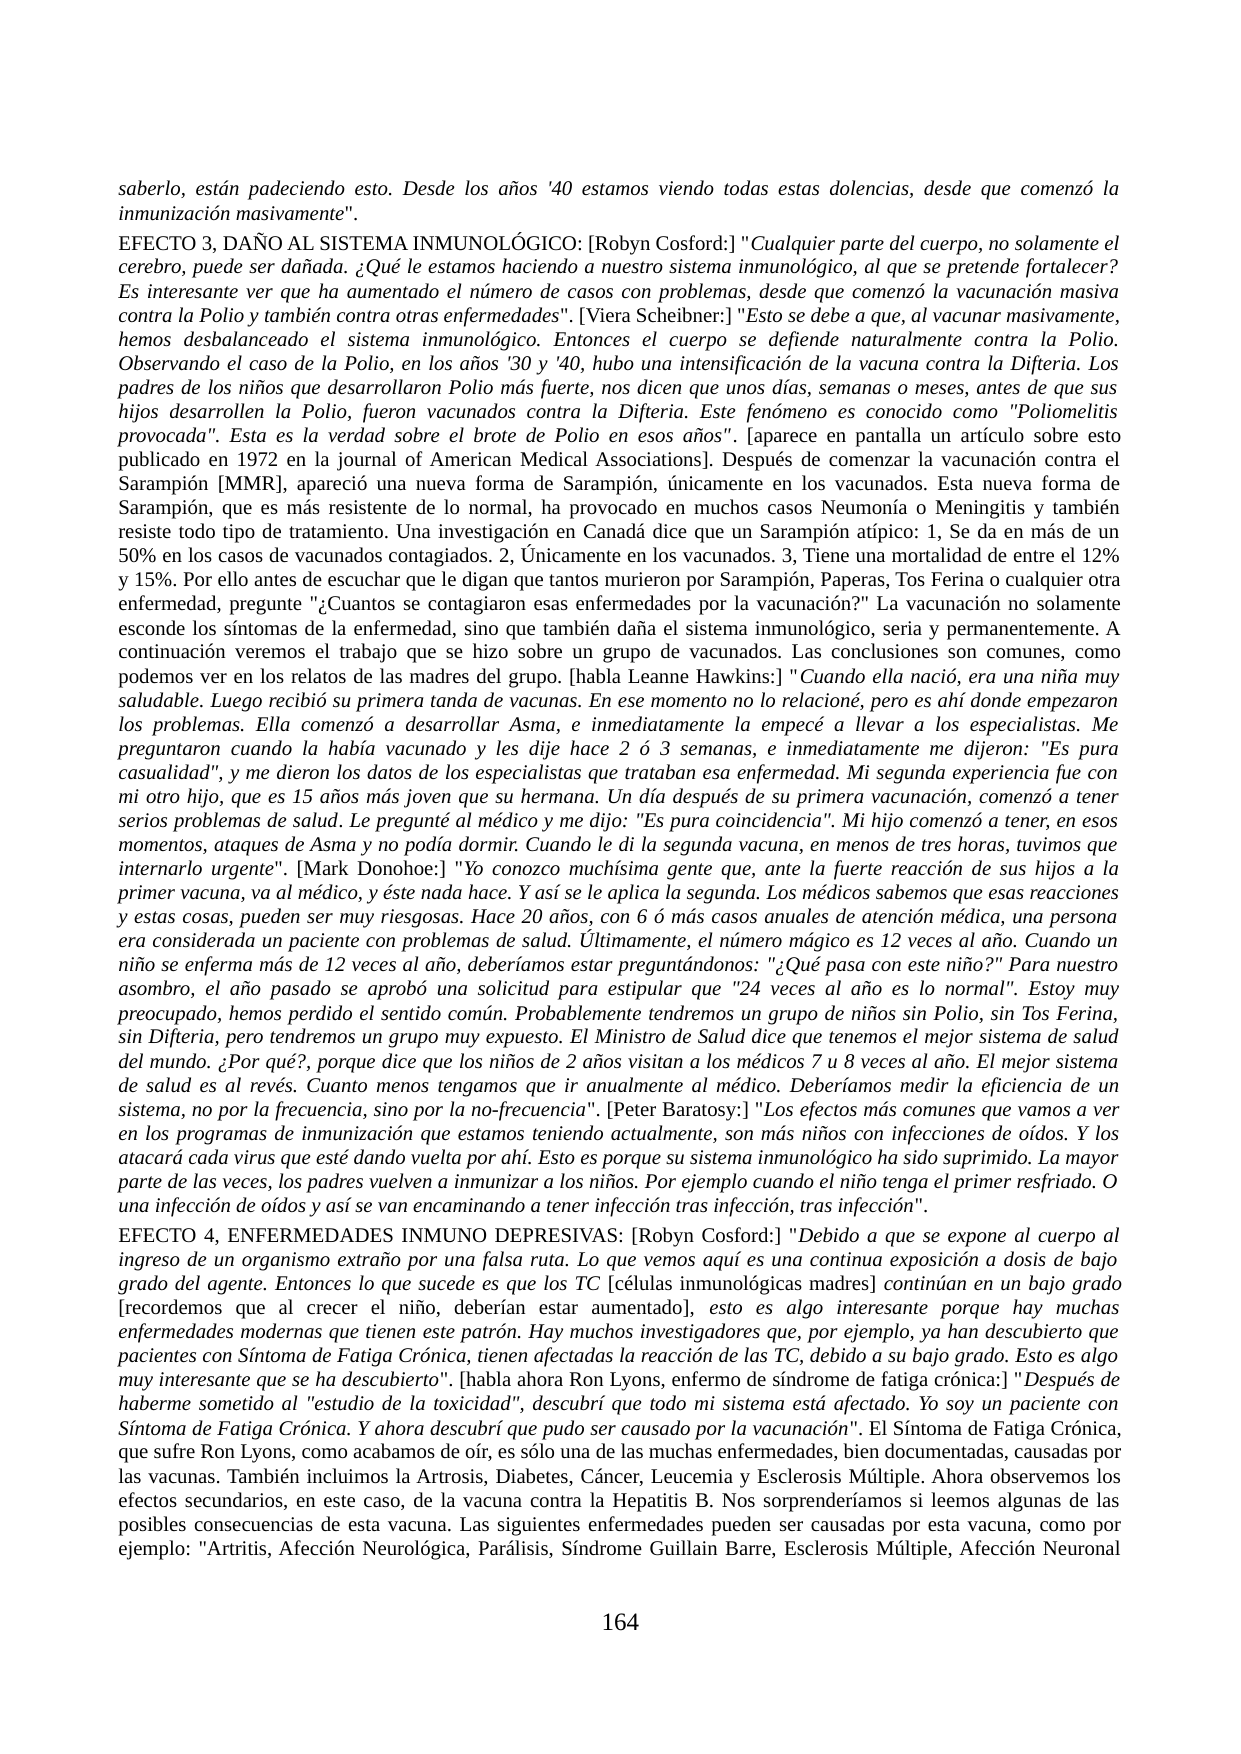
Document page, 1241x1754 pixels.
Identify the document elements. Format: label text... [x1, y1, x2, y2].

text EFECTO 4, ENFERMEDADES INMUNO DEPRESIVAS: [Robyn Cosford:] "Debido a que se expone al cuerpo al ingreso de un organismo extraño por una falsa ruta. Lo que vemos aquí es una continua exposición a dosis de bajo grado del agente. Entonces lo que sucede es que los TC [células inmunológicas madres] continúan en un bajo grado [recordemos que al crecer el niño, deberían estar aumentado], esto es algo interesante porque hay muchas enfermedades modernas que tienen este patrón. Hay muchos investigadores que, por ejemplo, ya han descubierto que pacientes con Síntoma de Fatiga Crónica, tienen afectadas la reacción de las TC, debido a su bajo grado. Esto es algo muy interesante que se ha descubierto". [habla ahora Ron Lyons, enfermo de síndrome de fatiga crónica:] "Después de haberme sometido al "estudio de la toxicidad", descubrí que todo mi sistema está afectado. Yo soy un paciente con Síntoma de Fatiga Crónica. Y ahora descubrí que pudo ser causado por la vacunación". El Síntoma de Fatiga Crónica, que sufre Ron Lyons, como acabamos de oír, es sólo una de las muchas enfermedades, bien documentadas, causadas por las vacunas. También incluimos la Artrosis, Diabetes, Cáncer, Leucemia y Esclerosis Múltiple. Ahora observemos los efectos secundarios, en este caso, de la vacuna contra la Hepatitis B. Nos sorprenderíamos si leemos algunas de las posibles consecuencias de esta vacuna. Las siguientes enfermedades pueden ser causadas por esta vacuna, como por ejemplo: "Artritis, Afección Neurológica, Parálisis, Síndrome Guillain Barre, Esclerosis Múltiple, Afección Neuronal [118, 1223, 1122, 1560]
text EFECTO 3, DAÑO AL SISTEMA INMUNOLÓGICO: [Robyn Cosford:] "Cualquier parte del cuerpo, no solamente el cerebro, puede ser dañada. ¿Qué le estamos haciendo a nuestro sistema inmunológico, al que se pretende fortalecer? Es interesante ver que ha aumentado el número de casos con problemas, desde que comenzó la vacunación masiva contra la Polio y también contra otras enfermedades". [Viera Scheibner:] "Esto se debe a que, al vacunar masivamente, hemos desbalanceado el sistema inmunológico. Entonces el cuerpo se defiende naturalmente contra la Polio. Observando el caso de la Polio, en los años '30 y '40, hubo una intensificación de la vacuna contra la Difteria. Los padres de los niños que desarrollaron Polio más fuerte, nos dicen que unos días, semanas o meses, antes de que sus hijos desarrollen la Polio, fueron vacunados contra la Difteria. Este fenómeno es conocido como "Poliomelitis provocada". Esta es la verdad sobre el brote de Polio en esos años". [aparece en pantalla un artículo sobre esto publicado en 1972 en la journal of American Medical Associations]. Después de comenzar la vacunación contra el Sarampión [MMR], apareció una nueva forma de Sarampión, únicamente en los vacunados. Esta nueva forma de Sarampión, que es más resistente de lo normal, ha provocado en muchos casos Neumonía o Meningitis y también resiste todo tipo de tratamiento. Una investigación en Canadá dice que un Sarampión atípico: 1, Se da en más de un 50% en los casos de vacunados contagiados. 2, Únicamente en los vacunados. 3, Tiene una mortalidad de entre el 12% y 15%. Por ello antes de escuchar que le digan que tantos murieron por Sarampión, Paperas, Tos Ferina o cualquier otra enfermedad, pregunte "¿Cuantos se contagiaron esas enfermedades por la vacunación?" La vacunación no solamente esconde los síntomas de la enfermedad, sino que también daña el sistema inmunológico, seria y permanentemente. A continuación veremos el trabajo que se hizo sobre un grupo de vacunados. Las conclusiones son comunes, como podemos ver en los relatos de las madres del grupo. [habla Leanne Hawkins:] "Cuando ella nació, era una niña muy saludable. Luego recibió su primera tanda de vacunas. En ese momento no lo relacioné, pero es ahí donde empezaron los problemas. Ella comenzó a desarrollar Asma, e inmediatamente la empecé a llevar a los especialistas. Me preguntaron cuando la había vacunado y les dije hace 2 ó 3 semanas, e inmediatamente me dijeron: "Es pura casualidad", y me dieron los datos de los especialistas que trataban esa enfermedad. Mi segunda experiencia fue con mi otro hijo, que es 15 años más joven que su hermana. Un día después de su primera vacunación, comenzó a tener serios problemas de salud. Le pregunté al médico y me dijo: "Es pura coincidencia". Mi hijo comenzó a tener, en esos momentos, ataques de Asma y no podía dormir. Cuando le di la segunda vacuna, en menos de tres horas, tuvimos que internarlo urgente". [Mark Donohoe:] "Yo conozco muchísima gente que, ante la fuerte reacción de sus hijos a la primer vacuna, va al médico, y éste nada hace. Y así se le aplica la segunda. Los médicos sabemos que esas reacciones y estas cosas, pueden ser muy riesgosas. Hace 20 años, con 6 ó más casos anuales de atención médica, una persona era considerada un paciente con problemas de salud. Últimamente, el número mágico es 12 veces al año. Cuando un niño se enferma más de 12 veces al año, deberíamos estar preguntándonos: "¿Qué pasa con este niño?" Para nuestro asombro, el año pasado se aprobó una solicitud para estipular que "24 veces al año es lo normal". Estoy muy preocupado, hemos perdido el sentido común. Probablemente tendremos un grupo de niños sin Polio, sin Tos Ferina, sin Difteria, pero tendremos un grupo muy expuesto. El Ministro de Salud dice que tenemos el mejor sistema de salud del mundo. ¿Por qué?, porque dice que los niños de 2 años visitan a los médicos 7 u 8 veces al año. El mejor sistema de salud es al revés. Cuanto menos tengamos que ir anualmente al médico. Deberíamos medir la eficiencia de un sistema, no por la frecuencia, sino por la no-frecuencia". [Peter Baratosy:] "Los efectos más comunes que vamos a ver en los programas de inmunización que estamos teniendo actualmente, son más niños con infecciones de oídos. Y los atacará cada virus que esté dando vuelta por ahí. Esto es porque su sistema inmunológico ha sido suprimido. La mayor parte de las veces, los padres vuelven a inmunizar a los niños. Por ejemplo cuando el niño tenga el primer resfriado. O una infección de oídos y así se van encaminando a tener infección tras infección, tras infección". [118, 230, 1122, 1217]
text saberlo, están padeciendo esto. Desde los años '40 estamos viendo todas estas dolencias, desde que comenzó la inmunización masivamente". [118, 176, 1122, 224]
